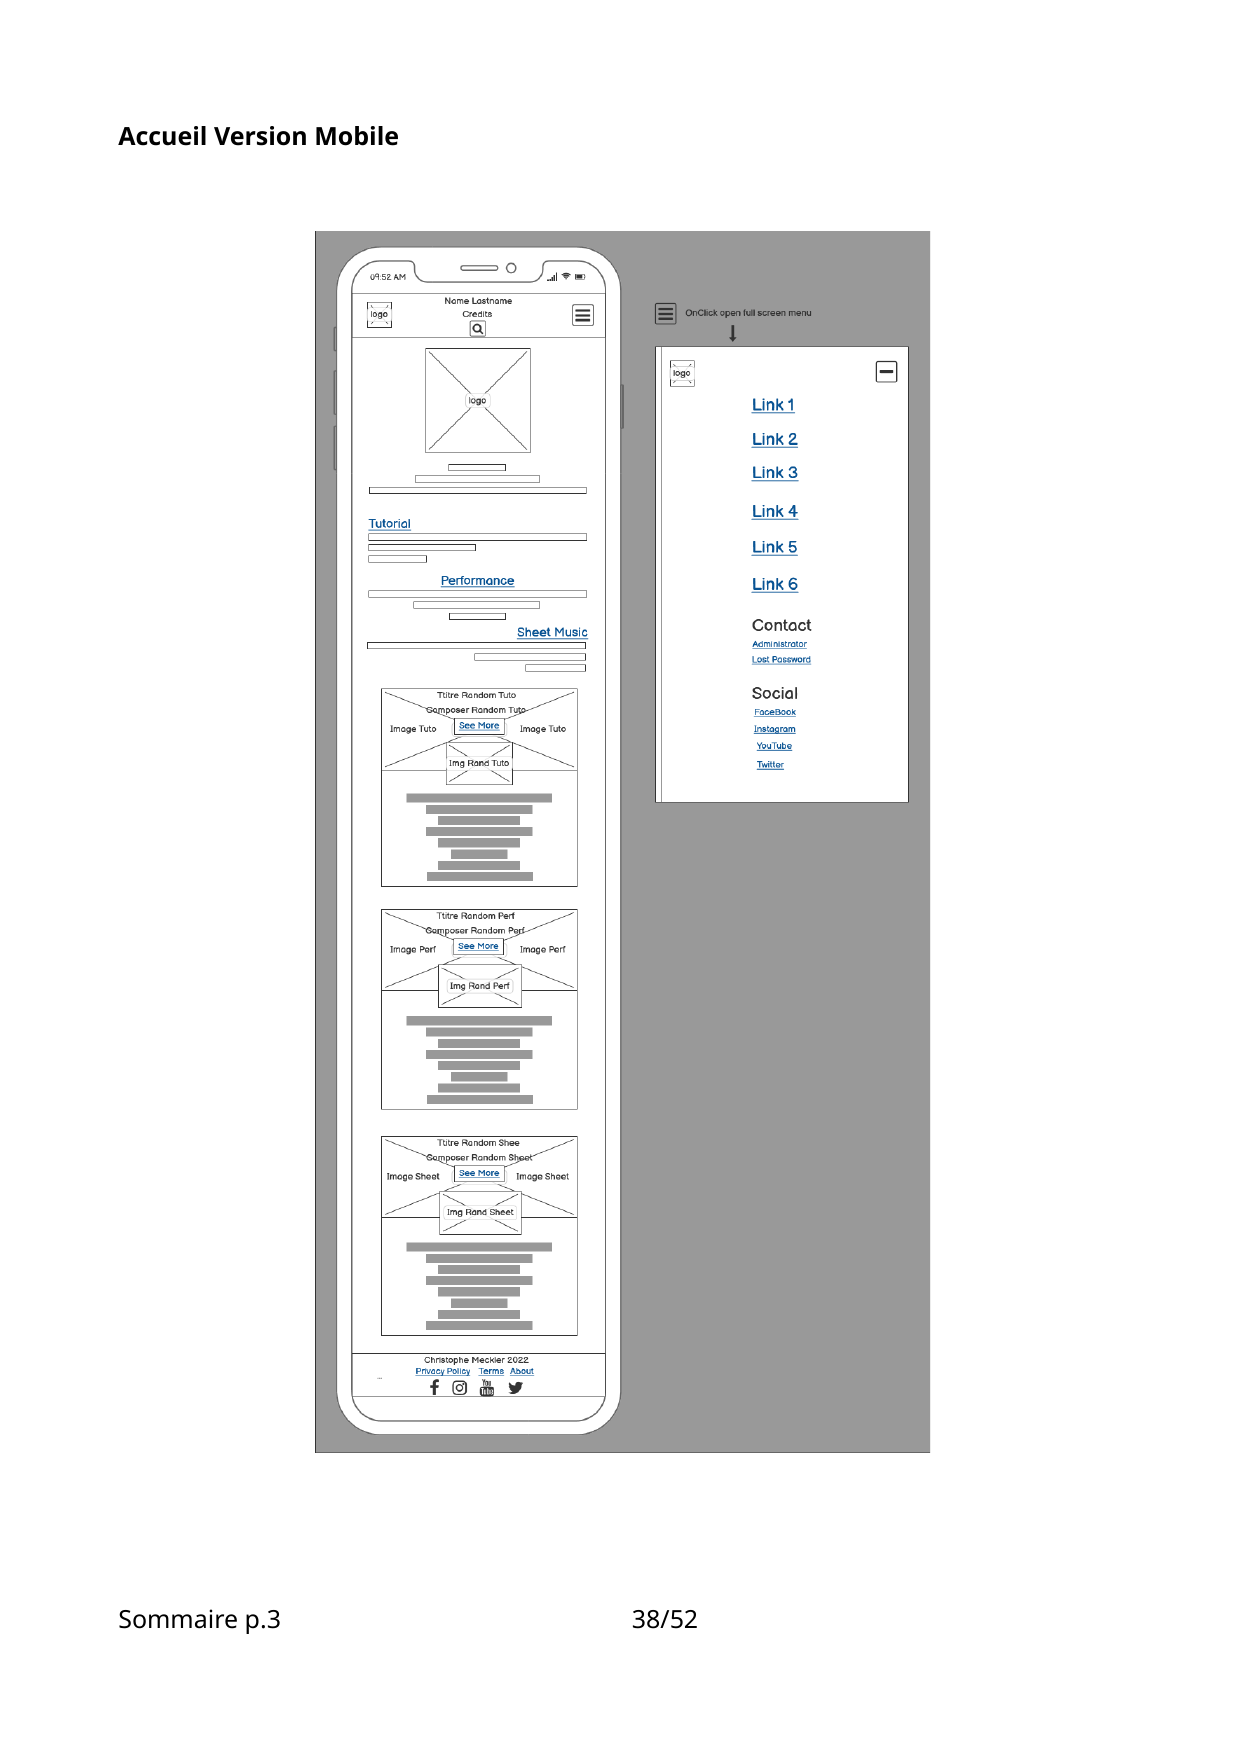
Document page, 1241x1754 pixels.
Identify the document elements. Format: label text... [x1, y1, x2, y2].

subtitle Accueil Version Mobile [118, 118, 1122, 152]
picture [315, 231, 931, 1453]
